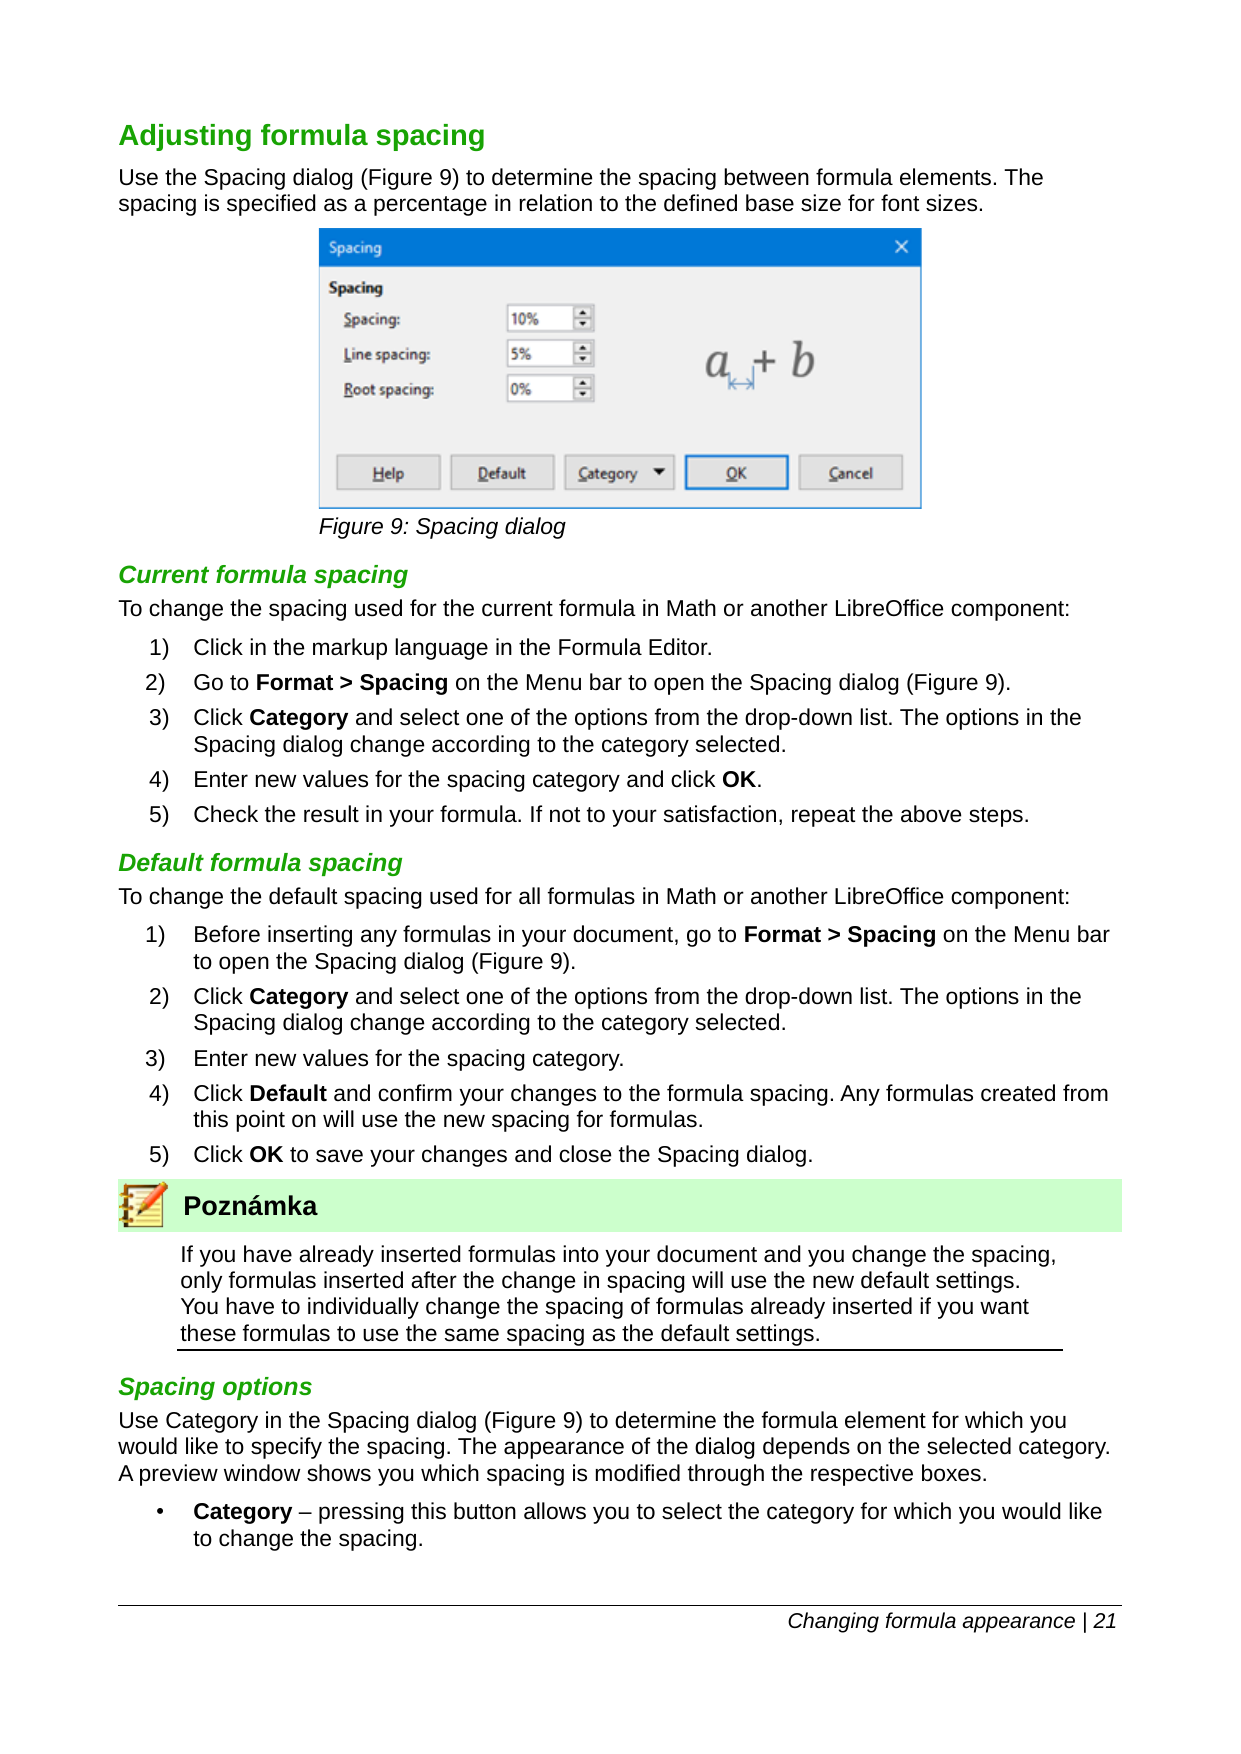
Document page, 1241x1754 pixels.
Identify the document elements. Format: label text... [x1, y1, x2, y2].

picture [119, 1180, 170, 1231]
list Category – pressing this button allows you to select the category for which you would like to change the spacing. [156, 1498, 1122, 1551]
list Click Category and select one of the options from the drop-down list. The options in the Spacing dialog change according to the category selected. [169, 983, 1122, 1036]
subtitle Poznámka [118, 1179, 1122, 1232]
list Click OK to save your changes and close the Spacing dialog. [169, 1141, 1122, 1168]
list Click in the markup language in the Formula Editor. [169, 634, 1122, 660]
list Click Category and select one of the options from the drop-down list. The options in the Spacing dialog change according to the category selected. [169, 704, 1122, 757]
subtitle Default formula spacing [118, 848, 1122, 877]
subtitle Adjusting formula spacing [118, 118, 1122, 152]
subtitle Spacing options [118, 1372, 1122, 1401]
picture [318, 228, 922, 509]
text To change the spacing used for the current formula in Math or another LibreOffice component: [118, 595, 1122, 621]
text Figure 9: Spacing dialog [319, 509, 922, 539]
text If you have already inserted formulas into your document and you change the spacing, only formulas inserted after the change in spacing will use the new default settings. You have to individually change the spacing of formulas already inserted if you want these formulas to use the same spacing as the default settings. [177, 1237, 1063, 1349]
list Enter new values for the spacing category. [165, 1044, 1122, 1071]
text Use Category in the Spacing dialog (Figure 9) to determine the formula element for which you would like to specify the spacing. The appearance of the dialog depends on the selected category. A preview window shows you which spacing is modified through the respective boxes. [118, 1407, 1122, 1486]
text Use the Spacing dialog (Figure 9) to determine the spacing between formula elements. The spacing is specified as a percentage in relation to the defined base size for font sizes. [118, 163, 1122, 216]
subtitle Current formula spacing [118, 560, 1122, 589]
text To change the default spacing used for all formulas in Math or another LibreOffice component: [118, 883, 1122, 909]
list Before inserting any formulas in your document, go to Format > Spacing on the Menu bar to open the Spacing dialog (Figure 9). [165, 921, 1122, 974]
list Click Default and confirm your changes to the formula spacing. Any formulas created from this point on will use the new spacing for formulas. [169, 1080, 1122, 1132]
list Check the result in your formula. If not to your satisfaction, repeat the above steps. [169, 801, 1122, 827]
list Go to Format > Spacing on the Menu bar to open the Spacing dialog (Figure 9). [165, 669, 1122, 695]
list Enter new values for the spacing category and click OK. [169, 766, 1122, 792]
